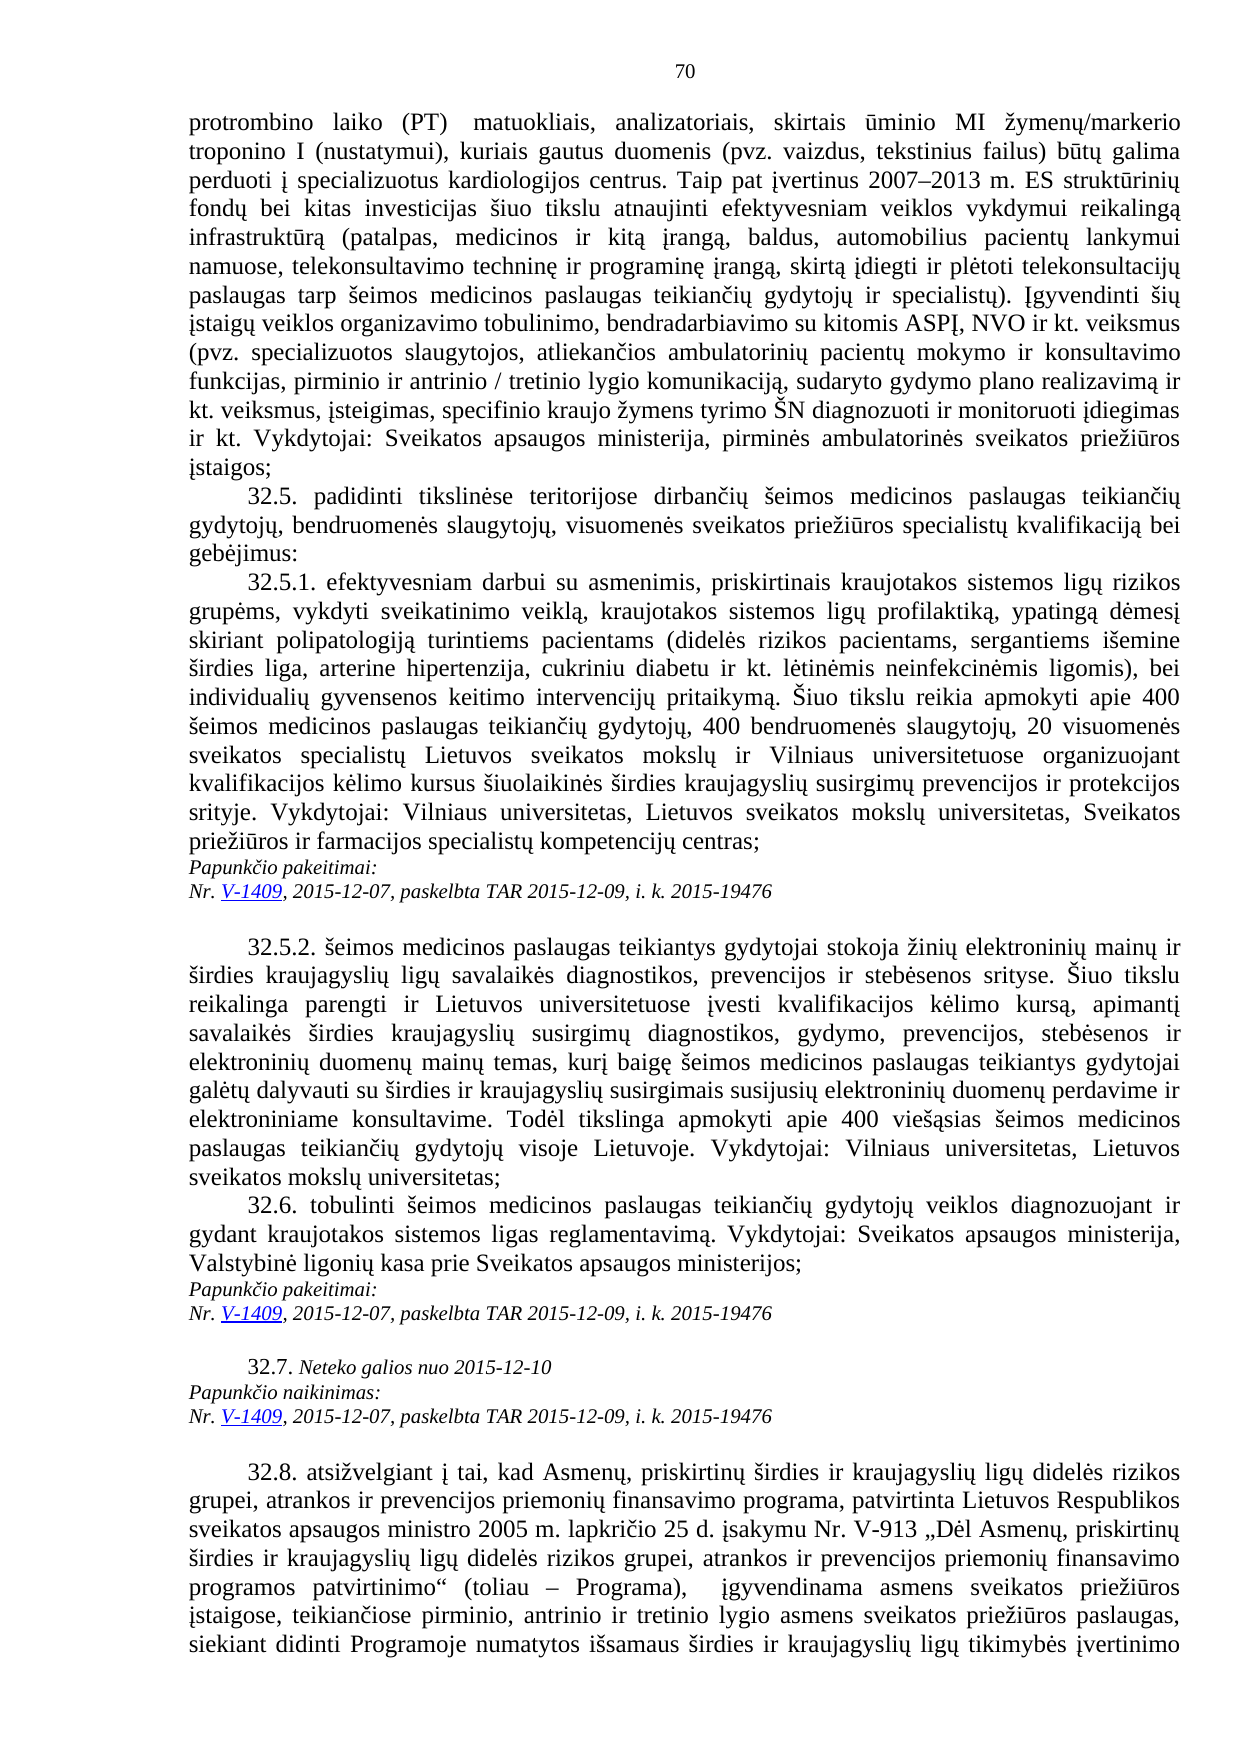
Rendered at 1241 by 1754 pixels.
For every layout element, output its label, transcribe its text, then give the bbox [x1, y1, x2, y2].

text 32.7. Neteko galios nuo 2015-12-10 [188, 1353, 1181, 1380]
text Papunkčio pakeitimai: [188, 855, 1181, 879]
text Nr. V-1409, 2015-12-07, paskelbta TAR 2015-12-09, i. k. 2015-19476 [188, 879, 1181, 903]
text 32.5.1. efektyvesniam darbui su asmenimis, priskirtinais kraujotakos sistemos ligų rizikos grupėms, vykdyti sveikatinimo veiklą, kraujotakos sistemos ligų profilaktiką, ypatingą dėmesį skiriant polipatologiją turintiems pacientams (didelės rizikos pacientams, sergantiems išemine širdies liga, arterine hipertenzija, cukriniu diabetu ir kt. lėtinėmis neinfekcinėmis ligomis), bei individualių gyvensenos keitimo intervencijų pritaikymą. Šiuo tikslu reikia apmokyti apie 400 šeimos medicinos paslaugas teikiančių gydytojų, 400 bendruomenės slaugytojų, 20 visuomenės sveikatos specialistų Lietuvos sveikatos mokslų ir Vilniaus universitetuose organizuojant kvalifikacijos kėlimo kursus šiuolaikinės širdies kraujagyslių susirgimų prevencijos ir protekcijos srityje. Vykdytojai: Vilniaus universitetas, Lietuvos sveikatos mokslų universitetas, Sveikatos priežiūros ir farmacijos specialistų kompetencijų centras; [188, 567, 1181, 855]
text 32.5. padidinti tikslinėse teritorijose dirbančių šeimos medicinos paslaugas teikiančių gydytojų, bendruomenės slaugytojų, visuomenės sveikatos priežiūros specialistų kvalifikaciją bei gebėjimus: [188, 481, 1181, 567]
text 32.5.2. šeimos medicinos paslaugas teikiantys gydytojai stokoja žinių elektroninių mainų ir širdies kraujagyslių ligų savalaikės diagnostikos, prevencijos ir stebėsenos srityse. Šiuo tikslu reikalinga parengti ir Lietuvos universitetuose įvesti kvalifikacijos kėlimo kursą, apimantį savalaikės širdies kraujagyslių susirgimų diagnostikos, gydymo, prevencijos, stebėsenos ir elektroninių duomenų mainų temas, kurį baigę šeimos medicinos paslaugas teikiantys gydytojai galėtų dalyvauti su širdies ir kraujagyslių susirgimais susijusių elektroninių duomenų perdavime ir elektroniniame konsultavime. Todėl tikslinga apmokyti apie 400 viešąsias šeimos medicinos paslaugas teikiančių gydytojų visoje Lietuvoje. Vykdytojai: Vilniaus universitetas, Lietuvos sveikatos mokslų universitetas; [188, 932, 1181, 1190]
text Nr. V-1409, 2015-12-07, paskelbta TAR 2015-12-09, i. k. 2015-19476 [188, 1301, 1181, 1325]
text Nr. V-1409, 2015-12-07, paskelbta TAR 2015-12-09, i. k. 2015-19476 [188, 1404, 1181, 1428]
text protrombino laiko (PT) matuokliais, analizatoriais, skirtais ūminio MI žymenų/markerio troponino I (nustatymui), kuriais gautus duomenis (pvz. vaizdus, tekstinius failus) būtų galima perduoti į specializuotus kardiologijos centrus. Taip pat įvertinus 2007–2013 m. ES struktūrinių fondų bei kitas investicijas šiuo tikslu atnaujinti efektyvesniam veiklos vykdymui reikalingą infrastruktūrą (patalpas, medicinos ir kitą įrangą, baldus, automobilius pacientų lankymui namuose, telekonsultavimo techninę ir programinę įrangą, skirtą įdiegti ir plėtoti telekonsultacijų paslaugas tarp šeimos medicinos paslaugas teikiančių gydytojų ir specialistų). Įgyvendinti šių įstaigų veiklos organizavimo tobulinimo, bendradarbiavimo su kitomis ASPĮ, NVO ir kt. veiksmus (pvz. specializuotos slaugytojos, atliekančios ambulatorinių pacientų mokymo ir konsultavimo funkcijas, pirminio ir antrinio / tretinio lygio komunikaciją, sudaryto gydymo plano realizavimą ir kt. veiksmus, įsteigimas, specifinio kraujo žymens tyrimo ŠN diagnozuoti ir monitoruoti įdiegimas ir kt. Vykdytojai: Sveikatos apsaugos ministerija, pirminės ambulatorinės sveikatos priežiūros įstaigos; [188, 107, 1181, 481]
text 32.8. atsižvelgiant į tai, kad Asmenų, priskirtinų širdies ir kraujagyslių ligų didelės rizikos grupei, atrankos ir prevencijos priemonių finansavimo programa, patvirtinta Lietuvos Respublikos sveikatos apsaugos ministro 2005 m. lapkričio 25 d. įsakymu Nr. V-913 „Dėl Asmenų, priskirtinų širdies ir kraujagyslių ligų didelės rizikos grupei, atrankos ir prevencijos priemonių finansavimo programos patvirtinimo“ (toliau – Programa), įgyvendinama asmens sveikatos priežiūros įstaigose, teikiančiose pirminio, antrinio ir tretinio lygio asmens sveikatos priežiūros paslaugas, siekiant didinti Programoje numatytos išsamaus širdies ir kraujagyslių ligų tikimybės įvertinimo [188, 1457, 1181, 1658]
text Papunkčio naikinimas: [188, 1380, 1181, 1404]
text Papunkčio pakeitimai: [188, 1277, 1181, 1301]
text 32.6. tobulinti šeimos medicinos paslaugas teikiančių gydytojų veiklos diagnozuojant ir gydant kraujotakos sistemos ligas reglamentavimą. Vykdytojai: Sveikatos apsaugos ministerija, Valstybinė ligonių kasa prie Sveikatos apsaugos ministerijos; [188, 1190, 1181, 1277]
